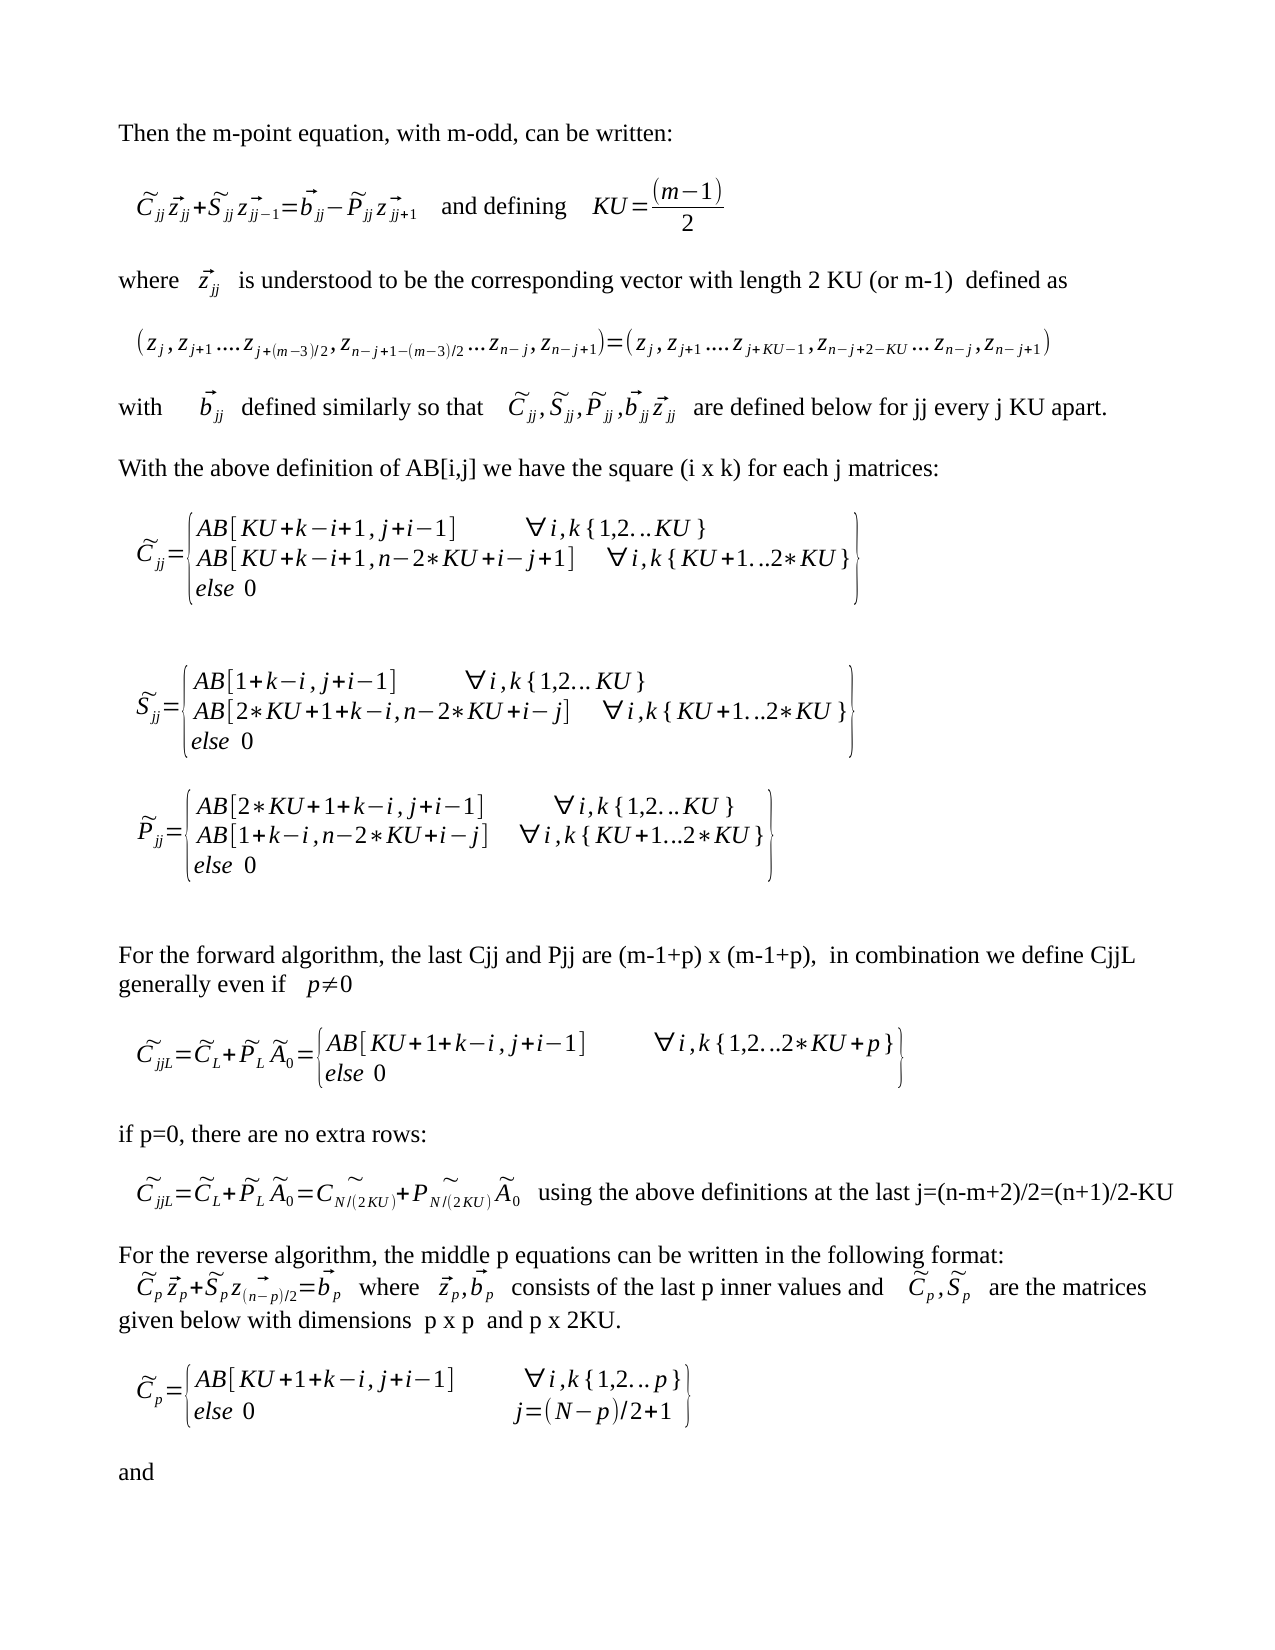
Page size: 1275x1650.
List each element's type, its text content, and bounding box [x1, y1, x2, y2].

text With the above definition of AB[i,j] we have the square (i x k) for each j matrices: [118, 453, 1187, 482]
text using the above definitions at the last j=(n-m+2)/2=(n+1)/2-KU [118, 1176, 1187, 1211]
text and [118, 1457, 1187, 1486]
text with defined similarly so that are defined below for jj every j KU apart. [118, 389, 1187, 424]
text whereis understood to be the corresponding vector with length 2 KU (or m-1) defined as [118, 266, 1187, 298]
text and defining [118, 176, 1187, 237]
text Then the m-point equation, with m-odd, can be written: [118, 118, 1187, 147]
text For the reverse algorithm, the middle p equations can be written in the following format:whereconsists of the last p inner values and are the matrices given below with dimensions p x p and p x 2KU. [118, 1240, 1187, 1334]
text For the forward algorithm, the last Cjj and Pjj are (m-1+p) x (m-1+p), in combination we define CjjL generally even if [118, 941, 1187, 998]
text if p=0, there are no extra rows: [118, 1119, 1187, 1147]
